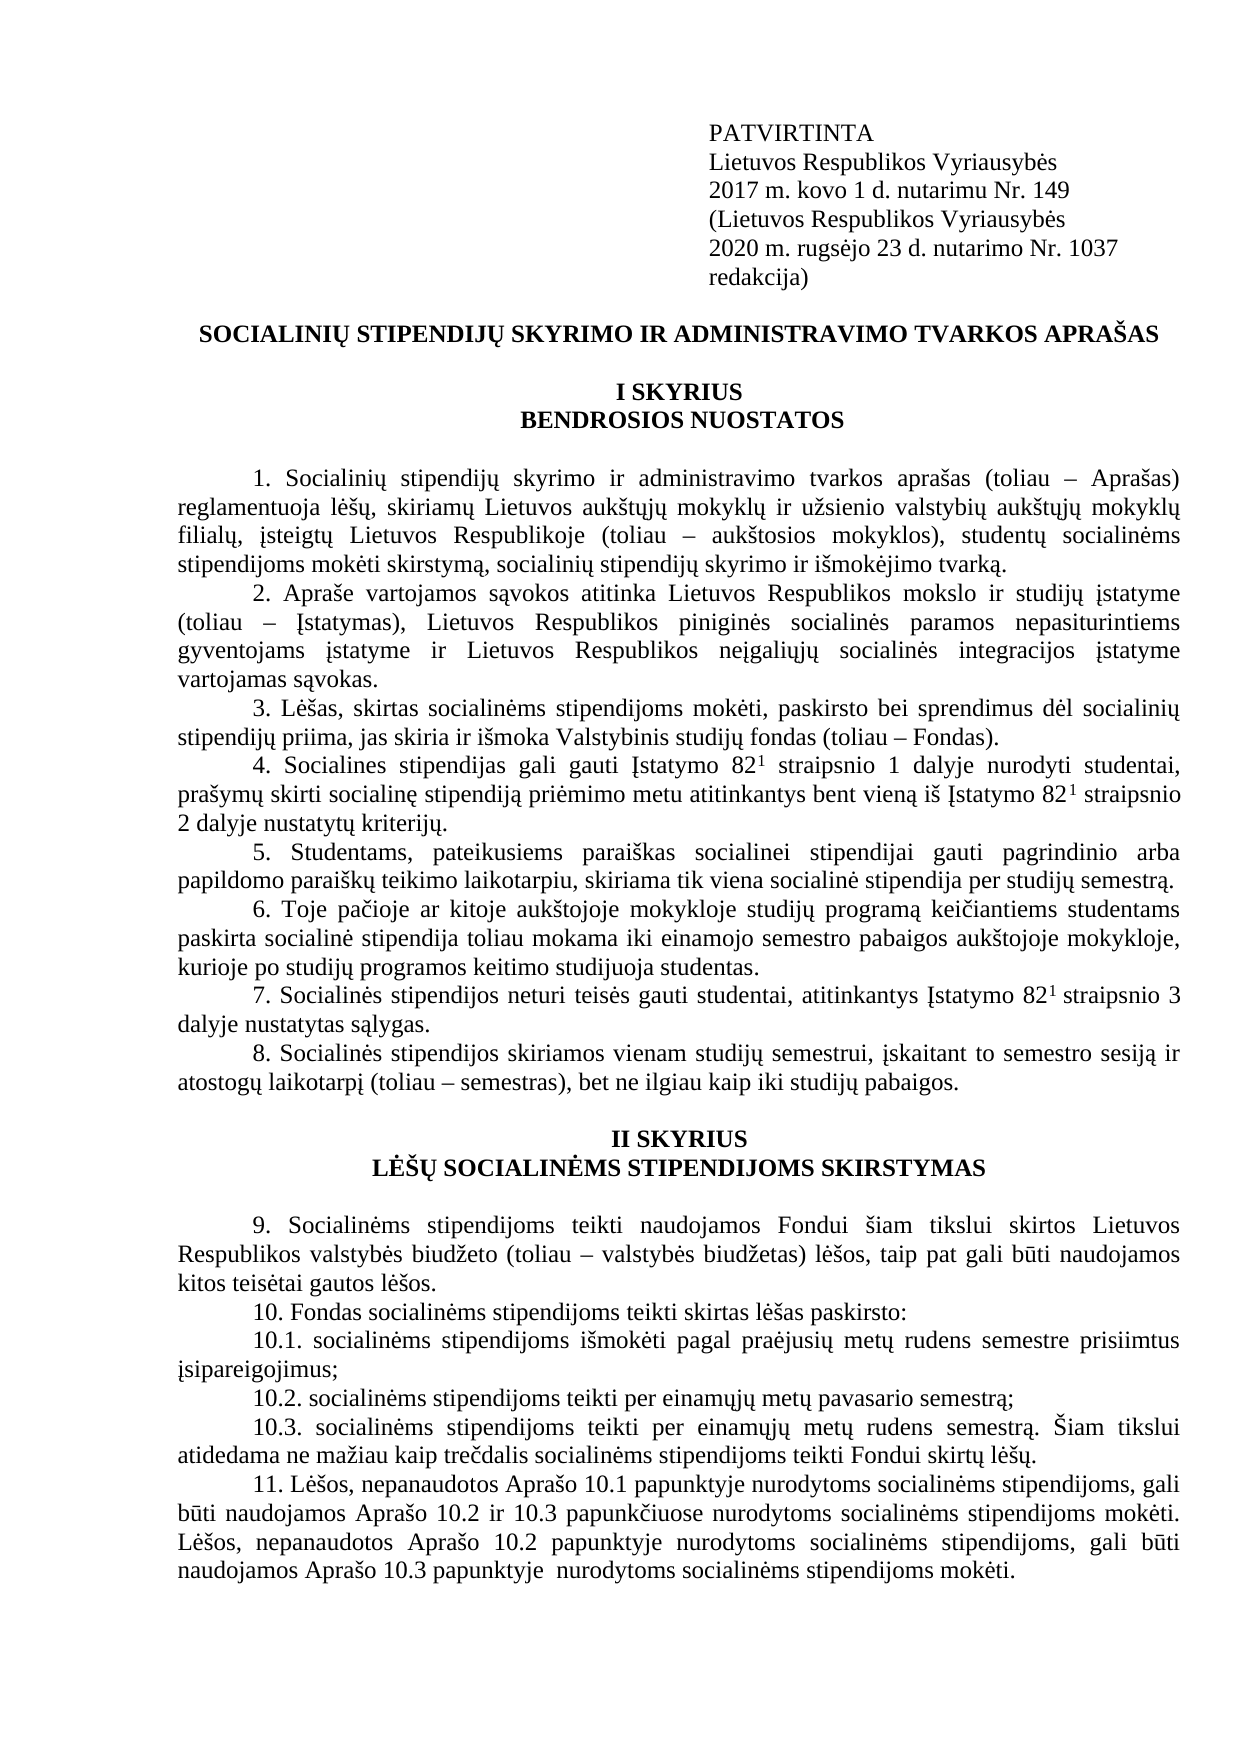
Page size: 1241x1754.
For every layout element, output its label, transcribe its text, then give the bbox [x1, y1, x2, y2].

text SOCIALINIŲ STIPENDIJŲ SKYRIMO IR ADMINISTRAVIMO TVARKOS APRAŠAS [177, 319, 1181, 348]
text 10. Fondas socialinėms stipendijoms teikti skirtas lėšas paskirsto: [177, 1297, 1181, 1326]
text 10.1. socialinėms stipendijoms išmokėti pagal praėjusių metų rudens semestre prisiimtus įsipareigojimus; [177, 1326, 1181, 1383]
text 8. Socialinės stipendijos skiriamos vienam studijų semestrui, įskaitant to semestro sesiją ir atostogų laikotarpį (toliau – semestras), bet ne ilgiau kaip iki studijų pabaigos. [177, 1038, 1181, 1096]
text II SKYRIUS [177, 1124, 1181, 1153]
text LĖŠŲ SOCIALINĖMS STIPENDIJOMS SKIRSTYMAS [177, 1153, 1181, 1182]
text Lietuvos Respublikos Vyriausybės [709, 147, 1181, 176]
text 1. Socialinių stipendijų skyrimo ir administravimo tvarkos aprašas (toliau – Aprašas) reglamentuoja lėšų, skiriamų Lietuvos aukštųjų mokyklų ir užsienio valstybių aukštųjų mokyklų filialų, įsteigtų Lietuvos Respublikoje (toliau – aukštosios mokyklos), studentų socialinėms stipendijoms mokėti skirstymą, socialinių stipendijų skyrimo ir išmokėjimo tvarką. [177, 463, 1181, 578]
text BENDROSIOS NUOSTATOS [177, 406, 1181, 434]
text 3. Lėšas, skirtas socialinėms stipendijoms mokėti, paskirsto bei sprendimus dėl socialinių stipendijų priima, jas skiria ir išmoka Valstybinis studijų fondas (toliau – Fondas). [177, 693, 1181, 751]
text 7. Socialinės stipendijos neturi teisės gauti studentai, atitinkantys Įstatymo 821 straipsnio 3 dalyje nustatytas sąlygas. [177, 981, 1181, 1038]
text 5. Studentams, pateikusiems paraiškas socialinei stipendijai gauti pagrindinio arba papildomo paraiškų teikimo laikotarpiu, skiriama tik viena socialinė stipendija per studijų semestrą. [177, 837, 1181, 894]
text 10.2. socialinėms stipendijoms teikti per einamųjų metų pavasario semestrą; [177, 1383, 1181, 1412]
text PATVIRTINTA [709, 118, 1181, 147]
text (Lietuvos Respublikos Vyriausybės [709, 204, 1181, 233]
text 2017 m. kovo 1 d. nutarimu Nr. 149 [709, 176, 1181, 204]
text redakcija) [709, 262, 1181, 291]
text 6. Toje pačioje ar kitoje aukštojoje mokykloje studijų programą keičiantiems studentams paskirta socialinė stipendija toliau mokama iki einamojo semestro pabaigos aukštojoje mokykloje, kurioje po studijų programos keitimo studijuoja studentas. [177, 894, 1181, 981]
text I SKYRIUS [177, 377, 1181, 406]
text 4. Socialines stipendijas gali gauti Įstatymo 821 straipsnio 1 dalyje nurodyti studentai, prašymų skirti socialinę stipendiją priėmimo metu atitinkantys bent vieną iš Įstatymo 821 straipsnio 2 dalyje nustatytų kriterijų. [177, 751, 1181, 837]
text 11. Lėšos, nepanaudotos Aprašo 10.1 papunktyje nurodytoms socialinėms stipendijoms, gali būti naudojamos Aprašo 10.2 ir 10.3 papunkčiuose nurodytoms socialinėms stipendijoms mokėti. Lėšos, nepanaudotos Aprašo 10.2 papunktyje nurodytoms socialinėms stipendijoms, gali būti naudojamos Aprašo 10.3 papunktyje nurodytoms socialinėms stipendijoms mokėti. [177, 1469, 1181, 1584]
text 2020 m. rugsėjo 23 d. nutarimo Nr. 1037 [709, 233, 1181, 262]
text 9. Socialinėms stipendijoms teikti naudojamos Fondui šiam tikslui skirtos Lietuvos Respublikos valstybės biudžeto (toliau – valstybės biudžetas) lėšos, taip pat gali būti naudojamos kitos teisėtai gautos lėšos. [177, 1211, 1181, 1297]
text 2. Apraše vartojamos sąvokos atitinka Lietuvos Respublikos mokslo ir studijų įstatyme (toliau – Įstatymas), Lietuvos Respublikos piniginės socialinės paramos nepasiturintiems gyventojams įstatyme ir Lietuvos Respublikos neįgaliųjų socialinės integracijos įstatyme vartojamas sąvokas. [177, 578, 1181, 693]
text 10.3. socialinėms stipendijoms teikti per einamųjų metų rudens semestrą. Šiam tikslui atidedama ne mažiau kaip trečdalis socialinėms stipendijoms teikti Fondui skirtų lėšų. [177, 1412, 1181, 1469]
